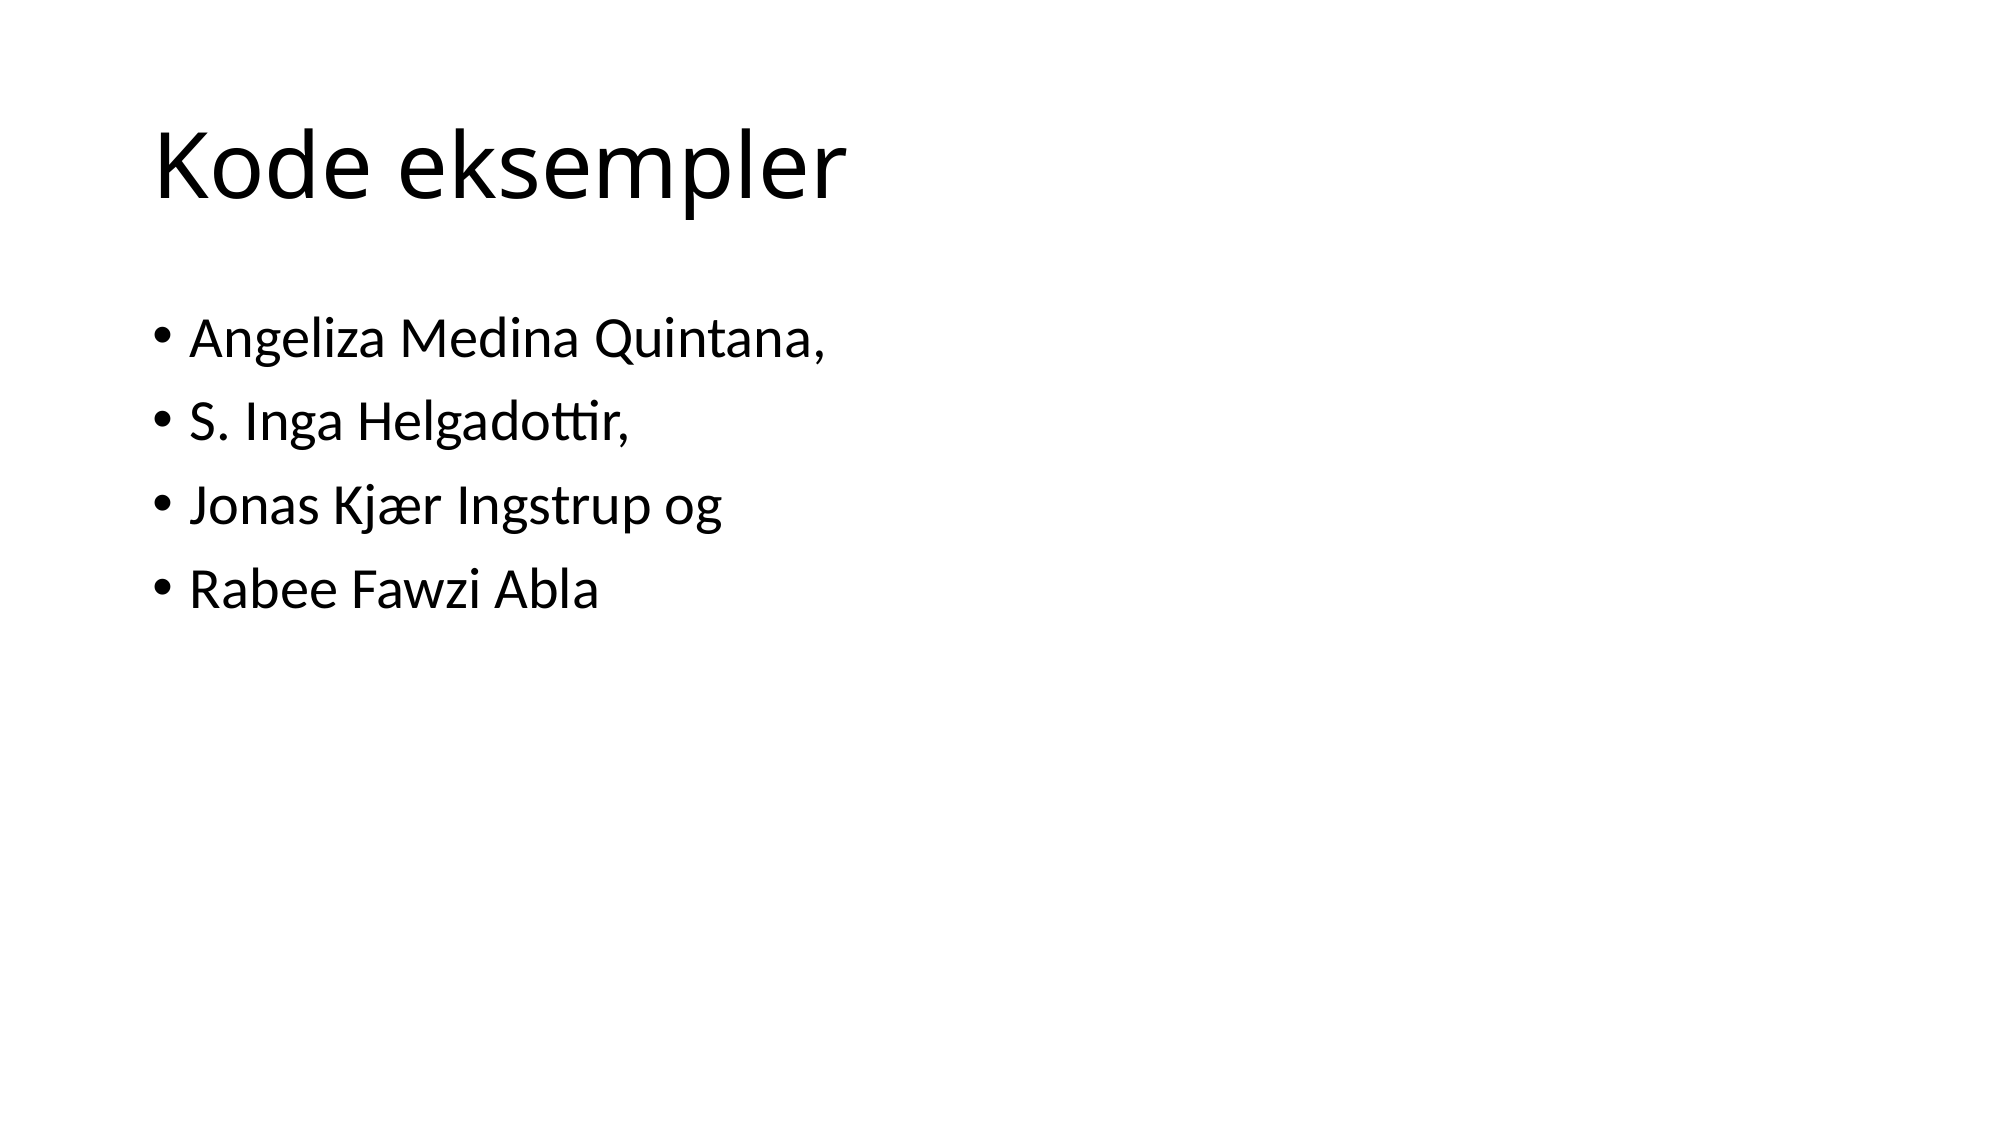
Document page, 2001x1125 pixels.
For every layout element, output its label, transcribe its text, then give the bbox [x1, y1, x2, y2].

list Angeliza Medina Quintana, S. Inga Helgadottir, Jonas Kjær Ingstrup og Rabee Fawzi Abla [137, 299, 1863, 1014]
title Kode eksempler [137, 59, 1863, 278]
